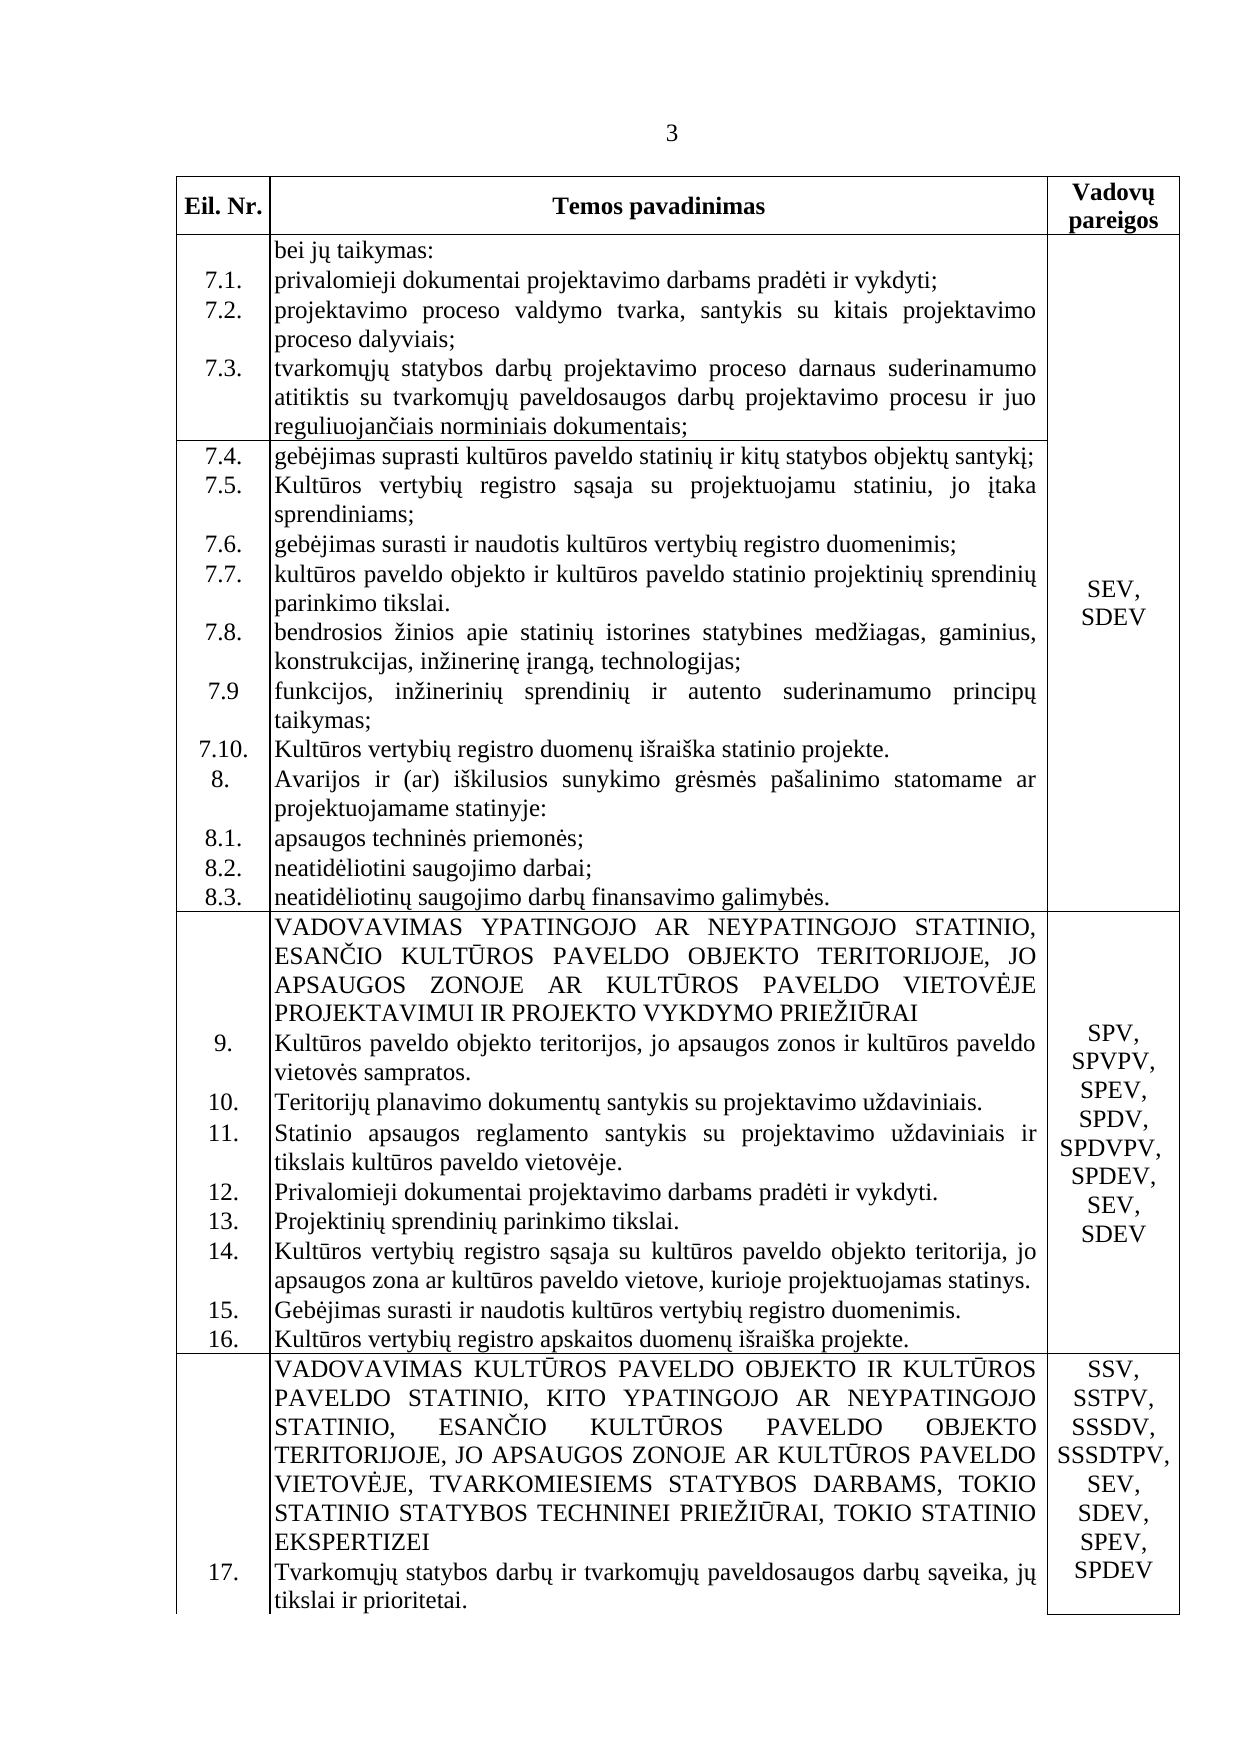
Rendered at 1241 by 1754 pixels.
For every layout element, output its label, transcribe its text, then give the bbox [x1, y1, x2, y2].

table_cell 13. [177, 1205, 269, 1235]
table_cell 7.10. [177, 734, 269, 763]
table_header Vadovų pareigos [1048, 177, 1179, 234]
table_cell 7.3. [177, 353, 269, 440]
table_cell Kultūros vertybių registro apskaitos duomenų išraiška projekte. [271, 1324, 1047, 1353]
table_cell gebėjimas suprasti kultūros paveldo statinių ir kitų statybos objektų santykį; [271, 441, 1047, 469]
table_cell Statinio apsaugos reglamento santykis su projektavimo uždaviniais ir tikslais kultūros paveldo vietovėje. [271, 1117, 1047, 1176]
table_cell Kultūros paveldo objekto teritorijos, jo apsaugos zonos ir kultūros paveldo vietovės sampratos. [271, 1027, 1047, 1086]
table_cell Tvarkomųjų statybos darbų ir tvarkomųjų paveldosaugos darbų sąveika, jų tikslai ir prioritetai. [271, 1556, 1047, 1614]
table_cell bei jų taikymas: [271, 235, 1047, 264]
table_cell Kultūros vertybių registro sąsaja su projektuojamu statiniu, jo įtaka sprendiniams; [271, 470, 1047, 528]
table_cell apsaugos techninės priemonės; [271, 822, 1047, 852]
table_cell 16. [177, 1324, 269, 1353]
table_cell privalomieji dokumentai projektavimo darbams pradėti ir vykdyti; [271, 264, 1047, 294]
table_cell 17. [177, 1556, 269, 1614]
table_header Temos pavadinimas [271, 177, 1047, 234]
table_cell Teritorijų planavimo dokumentų santykis su projektavimo uždaviniais. [271, 1086, 1047, 1117]
table_cell 10. [177, 1086, 269, 1117]
table_cell SEV, SDEV [1048, 235, 1179, 911]
table_cell 7.7. [177, 558, 269, 616]
table_cell 9. [177, 1027, 269, 1086]
table_cell bendrosios žinios apie statinių istorines statybines medžiagas, gaminius, konstrukcijas, inžinerinę įrangą, technologijas; [271, 616, 1047, 675]
table_cell tvarkomųjų statybos darbų projektavimo proceso darnaus suderinamumo atitiktis su tvarkomųjų paveldosaugos darbų projektavimo procesu ir juo reguliuojančiais norminiais dokumentais; [271, 353, 1047, 440]
table_cell 8.2. [177, 852, 269, 881]
table_cell Avarijos ir (ar) iškilusios sunykimo grėsmės pašalinimo statomame ar projektuojamame statinyje: [271, 763, 1047, 822]
table_cell projektavimo proceso valdymo tvarka, santykis su kitais projektavimo proceso dalyviais; [271, 294, 1047, 352]
table_cell 7.8. [177, 616, 269, 675]
table_cell 8.1. [177, 822, 269, 852]
table_cell 12. [177, 1176, 269, 1205]
table_cell Projektinių sprendinių parinkimo tikslai. [271, 1205, 1047, 1235]
table_cell neatidėliotinų saugojimo darbų finansavimo galimybės. [271, 881, 1047, 911]
table_cell Gebėjimas surasti ir naudotis kultūros vertybių registro duomenimis. [271, 1294, 1047, 1323]
table_cell 7.9 [177, 675, 269, 733]
table_cell neatidėliotini saugojimo darbai; [271, 852, 1047, 881]
table_cell 7.6. [177, 528, 269, 558]
table_cell Kultūros vertybių registro sąsaja su kultūros paveldo objekto teritorija, jo apsaugos zona ar kultūros paveldo vietove, kurioje projektuojamas statinys. [271, 1235, 1047, 1294]
table_cell 11. [177, 1117, 269, 1176]
table_cell SSV, SSTPV, SSSDV, SSSDTPV, SEV, SDEV, SPEV, SPDEV [1048, 1354, 1179, 1614]
table_cell 8.3. [177, 881, 269, 911]
table_cell VADOVAVIMAS YPATINGOJO AR NEYPATINGOJO STATINIO, ESANČIO KULTŪROS PAVELDO OBJEKTO TERITORIJOJE, JO APSAUGOS ZONOJE AR KULTŪROS PAVELDO VIETOVĖJE PROJEKTAVIMUI IR PROJEKTO VYKDYMO PRIEŽIŪRAI [271, 912, 1047, 1027]
table_cell 15. [177, 1294, 269, 1323]
table_cell [177, 235, 269, 264]
table_cell funkcijos, inžinerinių sprendinių ir autento suderinamumo principų taikymas; [271, 675, 1047, 733]
table_cell 7.5. [177, 470, 269, 528]
table_cell VADOVAVIMAS KULTŪROS PAVELDO OBJEKTO IR KULTŪROS PAVELDO STATINIO, KITO YPATINGOJO AR NEYPATINGOJO STATINIO, ESANČIO KULTŪROS PAVELDO OBJEKTO TERITORIJOJE, JO APSAUGOS ZONOJE AR KULTŪROS PAVELDO VIETOVĖJE, TVARKOMIESIEMS STATYBOS DARBAMS, TOKIO STATINIO STATYBOS TECHNINEI PRIEŽIŪRAI, TOKIO STATINIO EKSPERTIZEI [271, 1354, 1047, 1556]
table_cell gebėjimas surasti ir naudotis kultūros vertybių registro duomenimis; [271, 528, 1047, 558]
table_cell 14. [177, 1235, 269, 1294]
table_cell 7.2. [177, 294, 269, 352]
table_cell kultūros paveldo objekto ir kultūros paveldo statinio projektinių sprendinių parinkimo tikslai. [271, 558, 1047, 616]
table_cell SPV, SPVPV, SPEV, SPDV, SPDVPV, SPDEV, SEV, SDEV [1048, 912, 1179, 1353]
table_header Eil. Nr. [177, 177, 269, 234]
table_cell [177, 912, 269, 1027]
table_cell 7.1. [177, 264, 269, 294]
table_cell Privalomieji dokumentai projektavimo darbams pradėti ir vykdyti. [271, 1176, 1047, 1205]
table_cell 7.4. [177, 441, 269, 469]
table_cell Kultūros vertybių registro duomenų išraiška statinio projekte. [271, 734, 1047, 763]
table_cell [177, 1354, 269, 1556]
table_cell 8. [177, 763, 269, 822]
